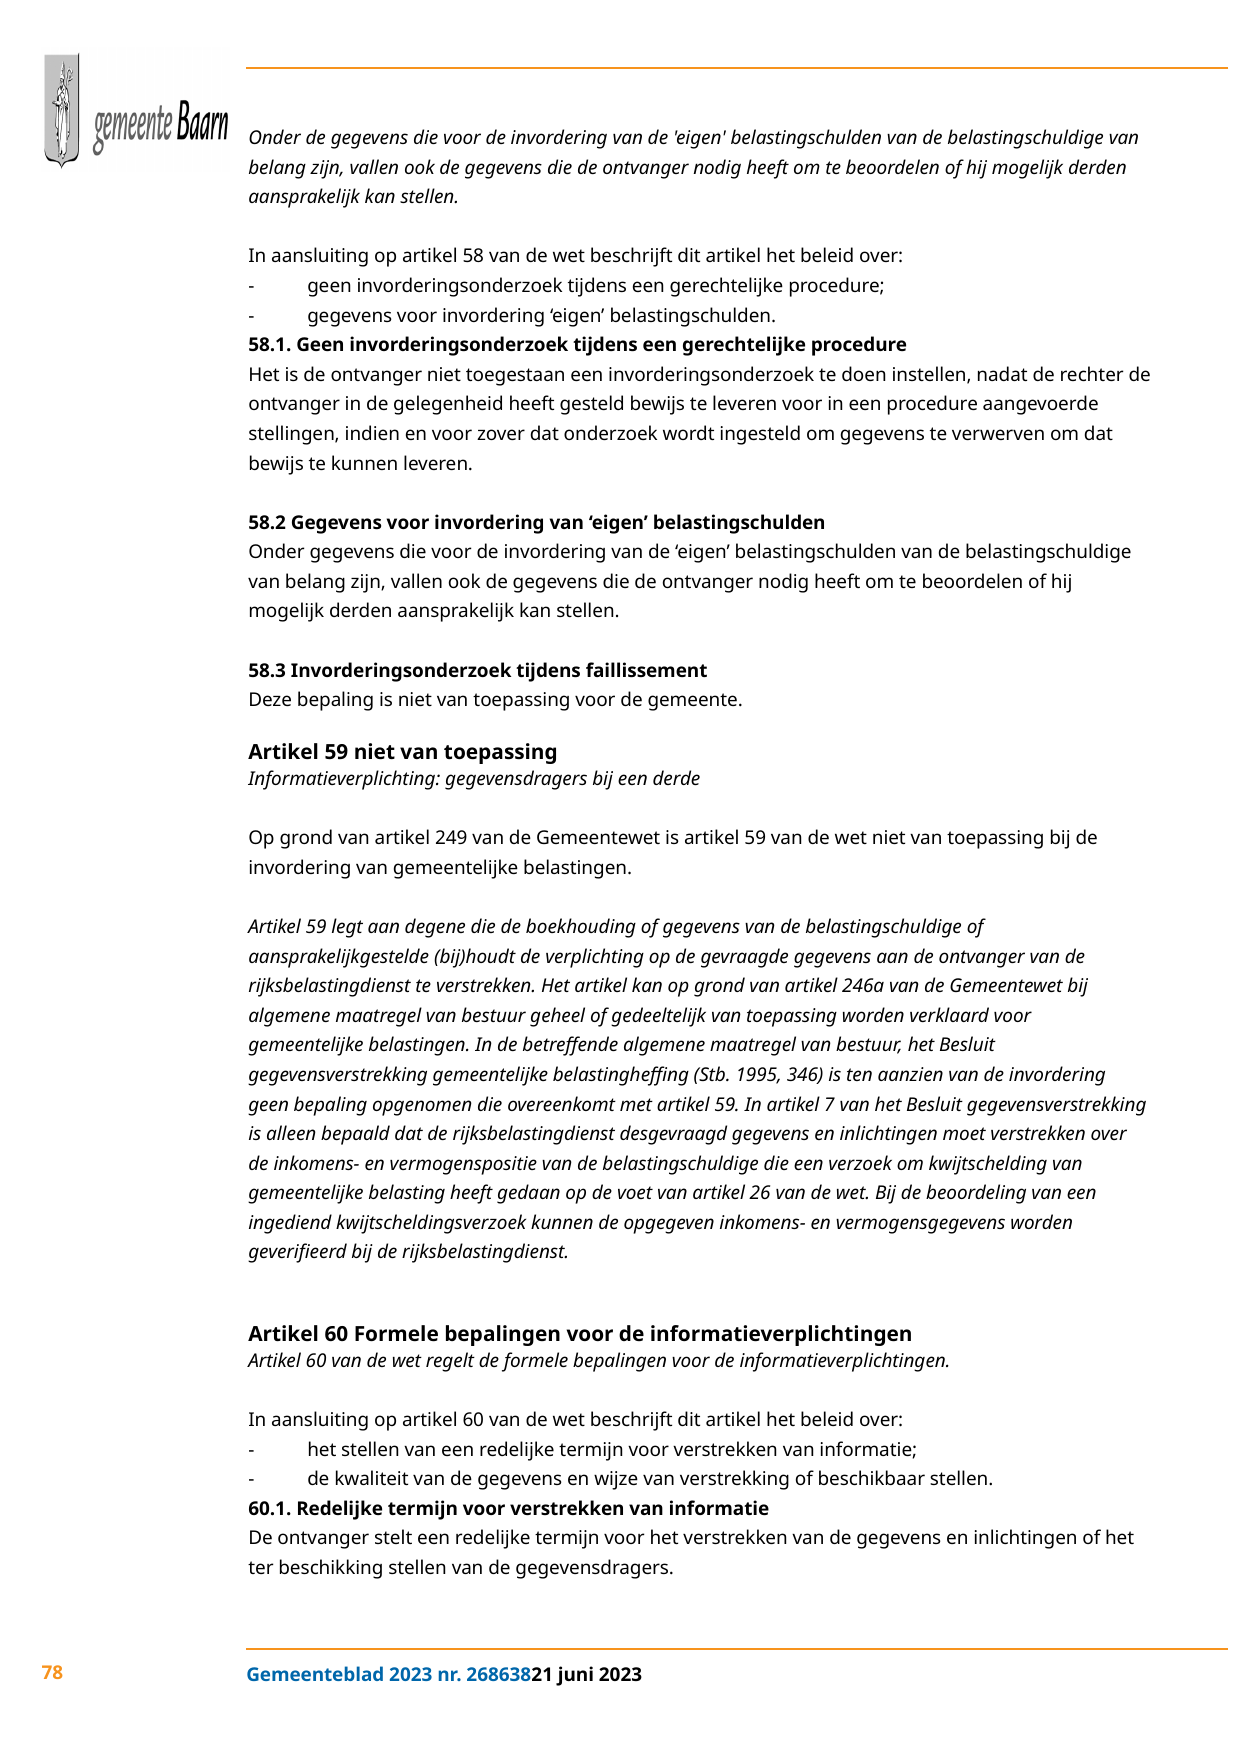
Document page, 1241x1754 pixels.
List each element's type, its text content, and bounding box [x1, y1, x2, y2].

text 58.3 Invorderingsonderzoek tijdens faillissement [248, 657, 1152, 683]
text Artikel 59 legt aan degene die de boekhouding of gegevens van de belastingschuldige of aansprakelijkgestelde (bij)houdt de verplichting op de gevraagde gegevens aan de ontvanger van de rijksbelastingdienst te verstrekken. Het artikel kan op grond van artikel 246a van de Gemeentewet bij algemene maatregel van bestuur geheel of gedeeltelijk van toepassing worden verklaard voor gemeentelijke belastingen. In de betreffende algemene maatregel van bestuur, het Besluit gegevensverstrekking gemeentelijke belastingheffing (Stb. 1995, 346) is ten aanzien van de invordering geen bepaling opgenomen die overeenkomt met artikel 59. In artikel 7 van het Besluit gegevensverstrekking is alleen bepaald dat de rijksbelastingdienst desgevraagd gegevens en inlichtingen moet verstrekken over de inkomens- en vermogenspositie van de belastingschuldige die een verzoek om kwijtschelding van gemeentelijke belasting heeft gedaan op de voet van artikel 26 van de wet. Bij de beoordeling van een ingediend kwijtscheldingsverzoek kunnen de opgegeven inkomens- en vermogensgegevens worden geverifieerd bij de rijksbelastingdienst. [248, 913, 1152, 1264]
text 58.1. Geen invorderingsonderzoek tijdens een gerechtelijke procedure [248, 331, 1152, 357]
text Artikel 60 Formele bepalingen voor de informatieverplichtingen [248, 1319, 1152, 1347]
picture [41, 47, 231, 172]
text Informatieverplichting: gegevensdragers bij een derde [248, 765, 1152, 791]
text 60.1. Redelijke termijn voor verstrekken van informatie [248, 1495, 1152, 1521]
text In aansluiting op artikel 60 van de wet beschrijft dit artikel het beleid over: [248, 1406, 1152, 1432]
text De ontvanger stelt een redelijke termijn voor het verstrekken van de gegevens en inlichtingen of het ter beschikking stellen van de gegevensdragers. [248, 1524, 1152, 1580]
list de kwaliteit van de gegevens en wijze van verstrekking of beschikbaar stellen. [248, 1465, 1152, 1491]
list gegevens voor invordering ‘eigen’ belastingschulden. [248, 302, 1152, 328]
text Onder de gegevens die voor de invordering van de 'eigen' belastingschulden van de belastingschuldige van belang zijn, vallen ook de gegevens die de ontvanger nodig heeft om te beoordelen of hij mogelijk derden aansprakelijk kan stellen. [248, 124, 1152, 209]
text Onder gegevens die voor de invordering van de ‘eigen’ belastingschulden van de belastingschuldige van belang zijn, vallen ook de gegevens die de ontvanger nodig heeft om te beoordelen of hij mogelijk derden aansprakelijk kan stellen. [248, 538, 1152, 623]
text In aansluiting op artikel 58 van de wet beschrijft dit artikel het beleid over: [248, 243, 1152, 268]
text 58.2 Gegevens voor invordering van ‘eigen’ belastingschulden [248, 509, 1152, 535]
text Het is de ontvanger niet toegestaan een invorderingsonderzoek te doen instellen, nadat de rechter de ontvanger in de gelegenheid heeft gesteld bewijs te leveren voor in een procedure aangevoerde stellingen, indien en voor zover dat onderzoek wordt ingesteld om gegevens te verwerven om dat bewijs te kunnen leveren. [248, 361, 1152, 476]
text Artikel 59 niet van toepassing [248, 737, 1152, 765]
text Artikel 60 van de wet regelt de formele bepalingen voor de informatieverplichtingen. [248, 1347, 1152, 1373]
text Deze bepaling is niet van toepassing voor de gemeente. [248, 686, 1152, 712]
list geen invorderingsonderzoek tijdens een gerechtelijke procedure; [248, 272, 1152, 298]
text Op grond van artikel 249 van de Gemeentewet is artikel 59 van de wet niet van toepassing bij de invordering van gemeentelijke belastingen. [248, 824, 1152, 880]
list het stellen van een redelijke termijn voor verstrekken van informatie; [248, 1436, 1152, 1462]
